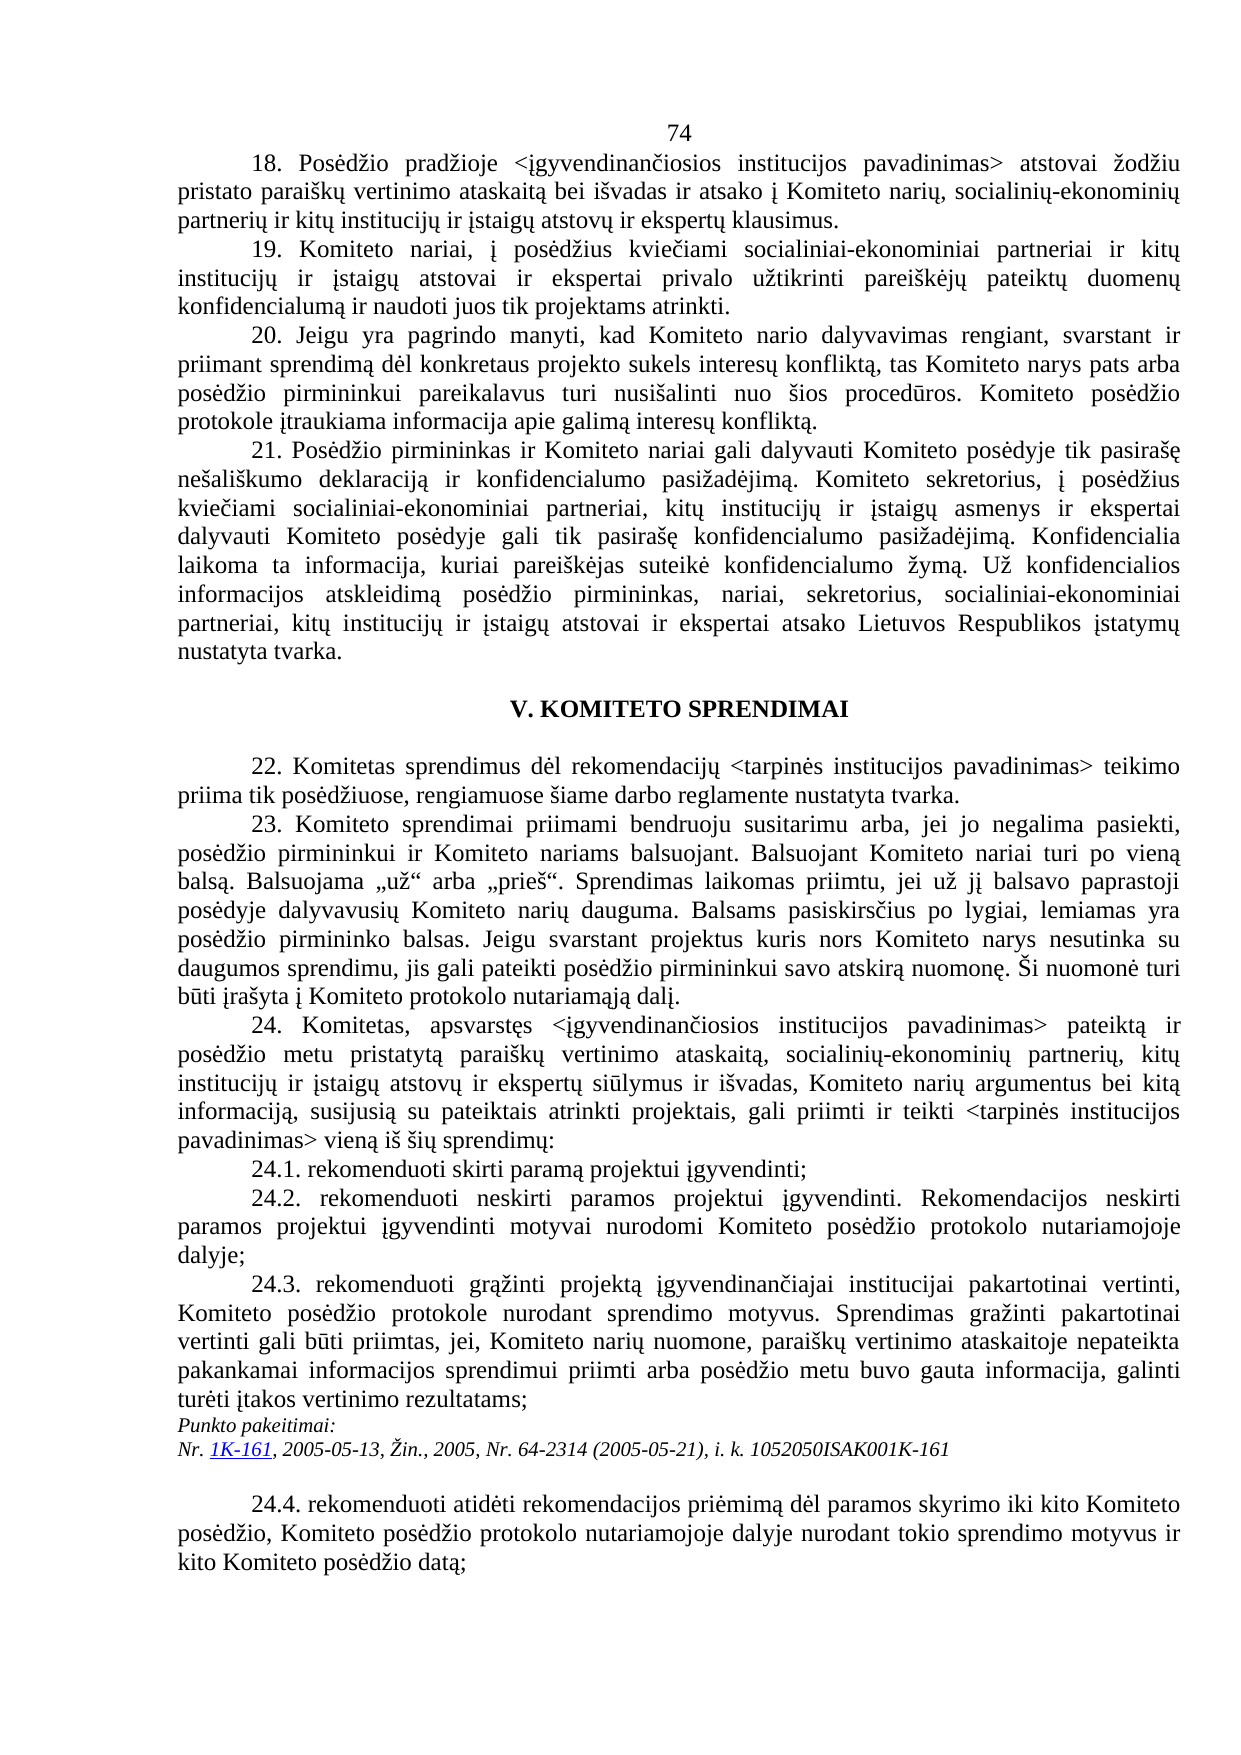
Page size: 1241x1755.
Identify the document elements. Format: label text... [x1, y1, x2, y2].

text 24.1. rekomenduoti skirti paramą projektui įgyvendinti; [177, 1154, 1181, 1183]
text 19. Komiteto nariai, į posėdžius kviečiami socialiniai-ekonominiai partneriai ir kitų institucijų ir įstaigų atstovai ir ekspertai privalo užtikrinti pareiškėjų pateiktų duomenų konfidencialumą ir naudoti juos tik projektams atrinkti. [177, 234, 1181, 320]
text 24.3. rekomenduoti grąžinti projektą įgyvendinančiajai institucijai pakartotinai vertinti, Komiteto posėdžio protokole nurodant sprendimo motyvus. Sprendimas gražinti pakartotinai vertinti gali būti priimtas, jei, Komiteto narių nuomone, paraiškų vertinimo ataskaitoje nepateikta pakankamai informacijos sprendimui priimti arba posėdžio metu buvo gauta informacija, galinti turėti įtakos vertinimo rezultatams; [177, 1269, 1181, 1413]
text 24.2. rekomenduoti neskirti paramos projektui įgyvendinti. Rekomendacijos neskirti paramos projektui įgyvendinti motyvai nurodomi Komiteto posėdžio protokolo nutariamojoje dalyje; [177, 1183, 1181, 1269]
text 21. Posėdžio pirmininkas ir Komiteto nariai gali dalyvauti Komiteto posėdyje tik pasirašę nešališkumo deklaraciją ir konfidencialumo pasižadėjimą. Komiteto sekretorius, į posėdžius kviečiami socialiniai-ekonominiai partneriai, kitų institucijų ir įstaigų asmenys ir ekspertai dalyvauti Komiteto posėdyje gali tik pasirašę konfidencialumo pasižadėjimą. Konfidencialia laikoma ta informacija, kuriai pareiškėjas suteikė konfidencialumo žymą. Už konfidencialios informacijos atskleidimą posėdžio pirmininkas, nariai, sekretorius, socialiniai-ekonominiai partneriai, kitų institucijų ir įstaigų atstovai ir ekspertai atsako Lietuvos Respublikos įstatymų nustatyta tvarka. [177, 435, 1181, 665]
text Nr. 1K-161, 2005-05-13, Žin., 2005, Nr. 64-2314 (2005-05-21), i. k. 1052050ISAK001K-161 [177, 1437, 1181, 1461]
text 22. Komitetas sprendimus dėl rekomendacijų <tarpinės institucijos pavadinimas> teikimo priima tik posėdžiuose, rengiamuose šiame darbo reglamente nustatyta tvarka. [177, 751, 1181, 809]
text Punkto pakeitimai: [177, 1413, 1181, 1437]
text 18. Posėdžio pradžioje <įgyvendinančiosios institucijos pavadinimas> atstovai žodžiu pristato paraiškų vertinimo ataskaitą bei išvadas ir atsako į Komiteto narių, socialinių-ekonominių partnerių ir kitų institucijų ir įstaigų atstovų ir ekspertų klausimus. [177, 148, 1181, 234]
text 20. Jeigu yra pagrindo manyti, kad Komiteto nario dalyvavimas rengiant, svarstant ir priimant sprendimą dėl konkretaus projekto sukels interesų konfliktą, tas Komiteto narys pats arba posėdžio pirmininkui pareikalavus turi nusišalinti nuo šios procedūros. Komiteto posėdžio protokole įtraukiama informacija apie galimą interesų konfliktą. [177, 320, 1181, 435]
text 24.4. rekomenduoti atidėti rekomendacijos priėmimą dėl paramos skyrimo iki kito Komiteto posėdžio, Komiteto posėdžio protokolo nutariamojoje dalyje nurodant tokio sprendimo motyvus ir kito Komiteto posėdžio datą; [177, 1489, 1181, 1576]
text 24. Komitetas, apsvarstęs <įgyvendinančiosios institucijos pavadinimas> pateiktą ir posėdžio metu pristatytą paraiškų vertinimo ataskaitą, socialinių-ekonominių partnerių, kitų institucijų ir įstaigų atstovų ir ekspertų siūlymus ir išvadas, Komiteto narių argumentus bei kitą informaciją, susijusią su pateiktais atrinkti projektais, gali priimti ir teikti <tarpinės institucijos pavadinimas> vieną iš šių sprendimų: [177, 1010, 1181, 1154]
text V. KOMITETO SPRENDIMAI [177, 694, 1181, 723]
text 23. Komiteto sprendimai priimami bendruoju susitarimu arba, jei jo negalima pasiekti, posėdžio pirmininkui ir Komiteto nariams balsuojant. Balsuojant Komiteto nariai turi po vieną balsą. Balsuojama „už“ arba „prieš“. Sprendimas laikomas priimtu, jei už jį balsavo paprastoji posėdyje dalyvavusių Komiteto narių dauguma. Balsams pasiskirsčius po lygiai, lemiamas yra posėdžio pirmininko balsas. Jeigu svarstant projektus kuris nors Komiteto narys nesutinka su daugumos sprendimu, jis gali pateikti posėdžio pirmininkui savo atskirą nuomonę. Ši nuomonė turi būti įrašyta į Komiteto protokolo nutariamąją dalį. [177, 809, 1181, 1010]
